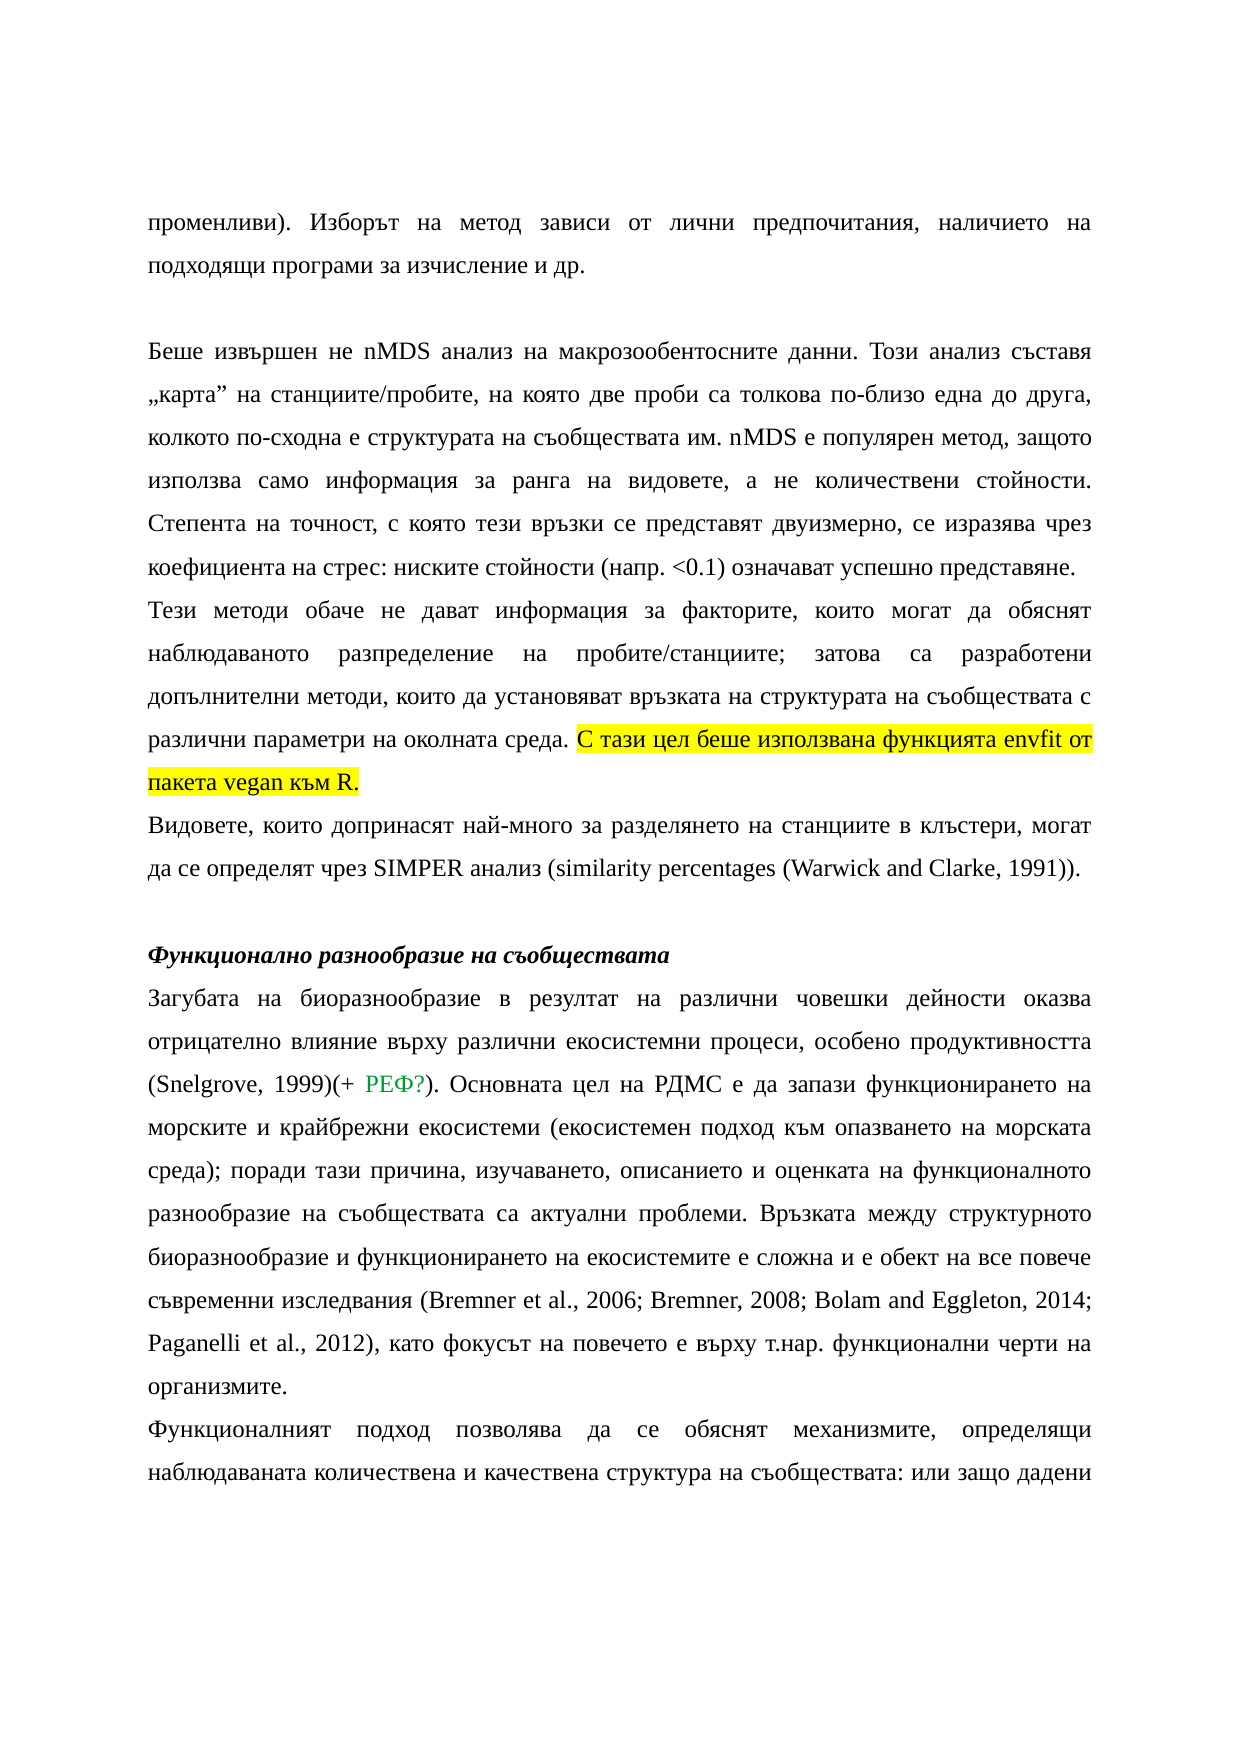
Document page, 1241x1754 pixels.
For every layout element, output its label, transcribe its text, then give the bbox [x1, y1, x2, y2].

text Функционалният подход позволява да се обяснят механизмите, определящи наблюдаваната количествена и качествена структура на съобществата: или защо дадени [148, 1414, 1093, 1486]
text Тези методи обаче не дават информация за факторите, които могат да обяснят наблюдаваното разпределение на пробите/станциите; затова са разработени допълнителни методи, които да установяват връзката на структурата на съобществата с различни параметри на околната среда. С тази цел беше използвана функцията envfit от пакета vegan към R. [148, 595, 1093, 796]
text Загубата на биоразнообразие в резултат на различни човешки дейности оказва отрицателно влияние върху различни екосистемни процеси, особено продуктивността (Snelgrove, 1999)(+ РЕФ?). Основната цел на РДМС е да запази функционирането на морските и крайбрежни екосистеми (екосистемен подход към опазването на морската среда); поради тази причина, изучаването, описанието и оценката на функционалното разнообразие на съобществата са актуални проблеми. Връзката между структурното биоразнообразие и функционирането на екосистемите е сложна и е обект на все повече съвременни изследвания (Bremner et al., 2006; Bremner, 2008; Bolam and Eggleton, 2014; Paganelli et al., 2012), като фокусът на повечето е върху т.нар. функционални черти на организмите. [148, 983, 1093, 1400]
text Функционално разнообразие на съобществата [148, 940, 1093, 968]
text Беше извършен не nMDS анализ на макрозообентосните данни. Този анализ съставя „карта” на станциите/пробите, на която две проби са толкова по-близо една до друга, колкото по-сходна е структурата на съобществата им. nMDS е популярен метод, защото използва само информация за ранга на видовете, а не количествени стойности. Степента на точност, с която тези връзки се представят двуизмерно, се изразява чрез коефициента на стрес: ниските стойности (напр. <0.1) означават успешно представяне. [148, 336, 1093, 580]
text променливи). Изборът на метод зависи от лични предпочитания, наличието на подходящи програми за изчисление и др. [148, 207, 1093, 278]
text Видовете, които допринасят най-много за разделянето на станциите в клъстери, могат да се определят чрез SIMPER анализ (similarity percentages (Warwick and Clarke, 1991)). [148, 810, 1093, 882]
